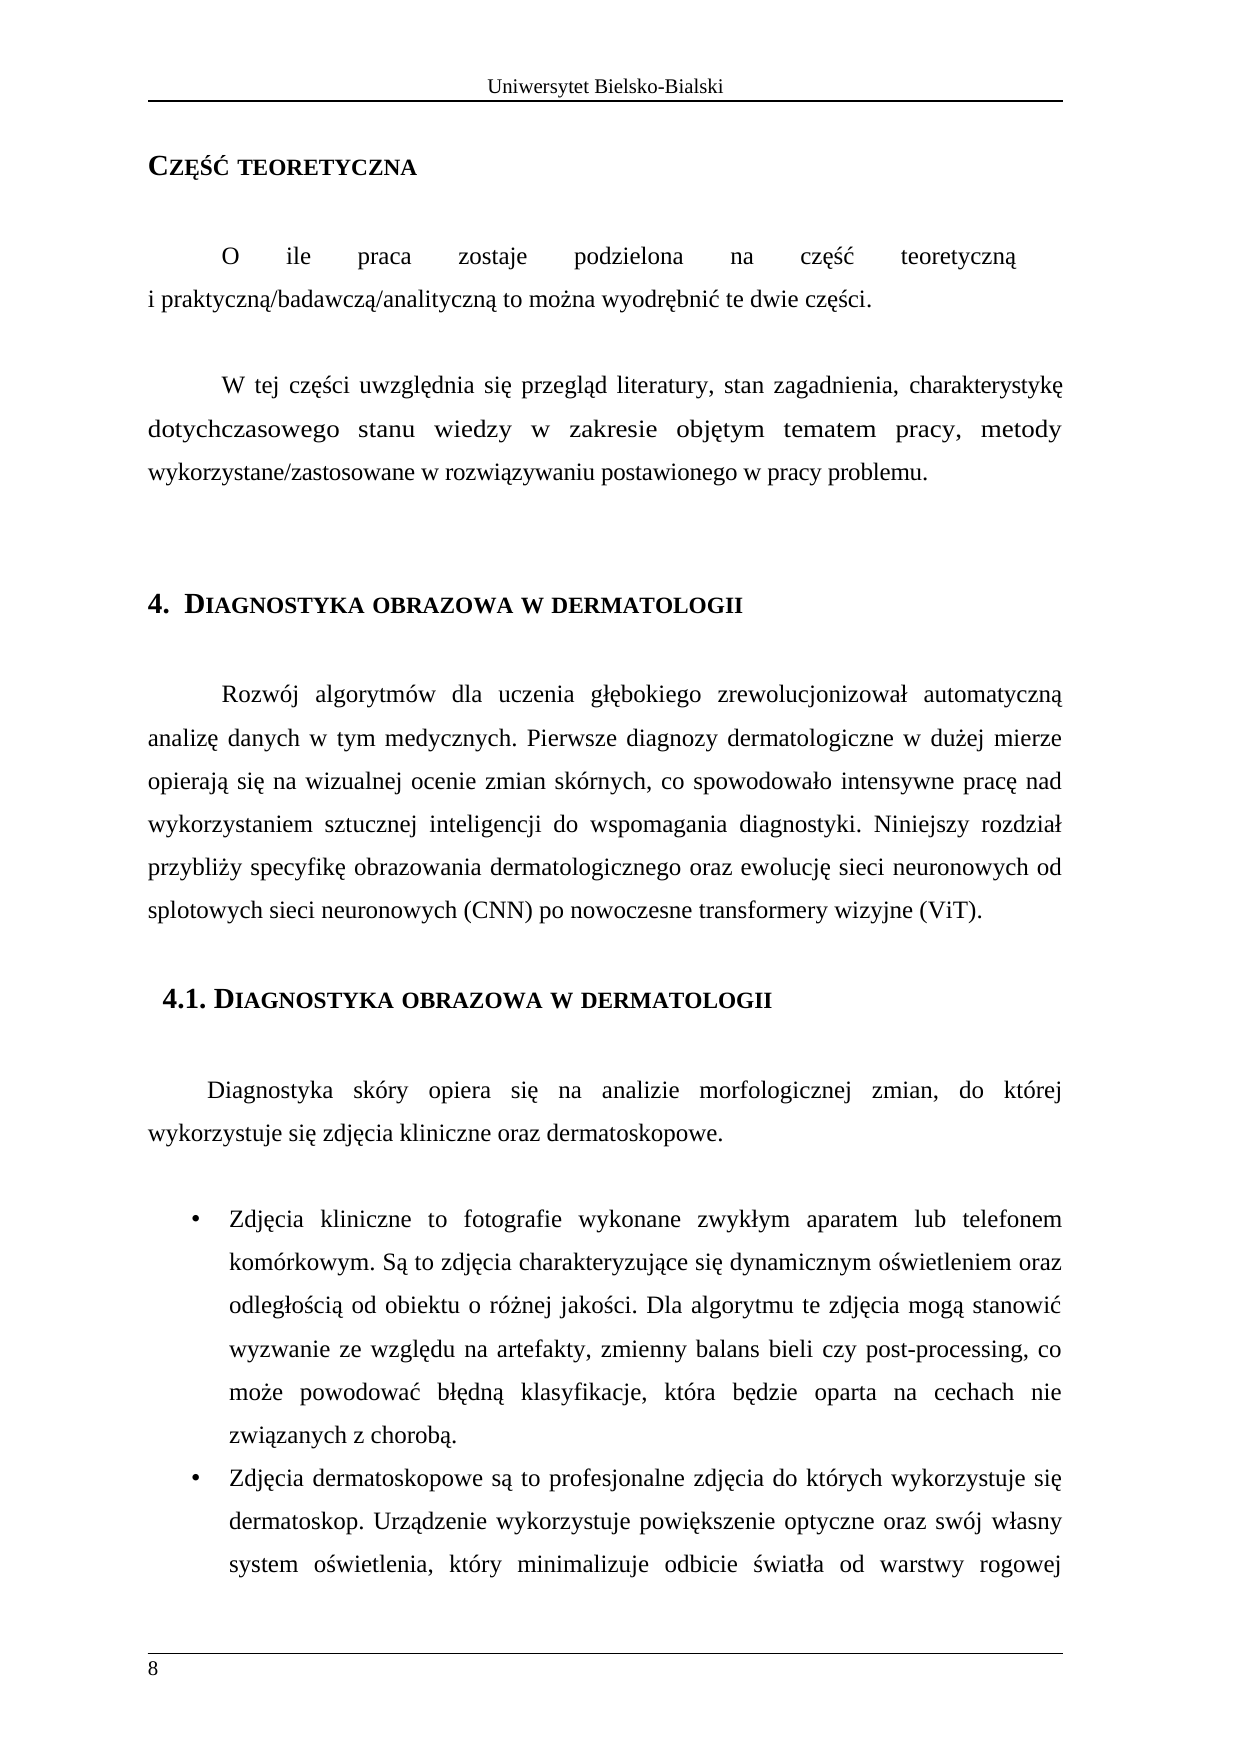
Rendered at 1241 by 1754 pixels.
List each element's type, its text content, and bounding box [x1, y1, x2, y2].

subtitle Część teoretyczna [148, 148, 1063, 181]
subtitle 4.1. Diagnostyka obrazowa w dermatologii [162, 981, 1063, 1015]
list Zdjęcia dermatoskopowe są to profesjonalne zdjęcia do których wykorzystuje się dermatoskop. Urządzenie wykorzystuje powiększenie optyczne oraz swój własny system oświetlenia, który minimalizuje odbicie światła od warstwy rogowej [191, 1463, 1063, 1578]
subtitle 4. Diagnostyka obrazowa w dermatologii [148, 586, 1063, 620]
text W tej części uwzględnia się przegląd literatury, stan zagadnienia, charakterystykę dotychczasowego stanu wiedzy w zakresie objętym tematem pracy, metody wykorzystane/zastosowane w rozwiązywaniu postawionego w pracy problemu. [148, 371, 1063, 486]
text Diagnostyka skóry opiera się na analizie morfologicznej zmian, do której wykorzystuje się zdjęcia kliniczne oraz dermatoskopowe. [148, 1075, 1063, 1147]
list Zdjęcia kliniczne to fotografie wykonane zwykłym aparatem lub telefonem komórkowym. Są to zdjęcia charakteryzujące się dynamicznym oświetleniem oraz odległością od obiektu o różnej jakości. Dla algorytmu te zdjęcia mogą stanowić wyzwanie ze względu na artefakty, zmienny balans bieli czy post-processing, co może powodować błędną klasyfikacje, która będzie oparta na cechach nie związanych z chorobą. [191, 1204, 1063, 1449]
text O ile praca zostaje podzielona na część teoretyczną i praktyczną/badawczą/analityczną to można wyodrębnić te dwie części. [148, 241, 1063, 313]
text Rozwój algorytmów dla uczenia głębokiego zrewolucjonizował automatyczną analizę danych w tym medycznych. Pierwsze diagnozy dermatologiczne w dużej mierze opierają się na wizualnej ocenie zmian skórnych, co spowodowało intensywne pracę nad wykorzystaniem sztucznej inteligencji do wspomagania diagnostyki. Niniejszy rozdział przybliży specyfikę obrazowania dermatologicznego oraz ewolucję sieci neuronowych od splotowych sieci neuronowych (CNN) po nowoczesne transformery wizyjne (ViT). [148, 679, 1063, 924]
